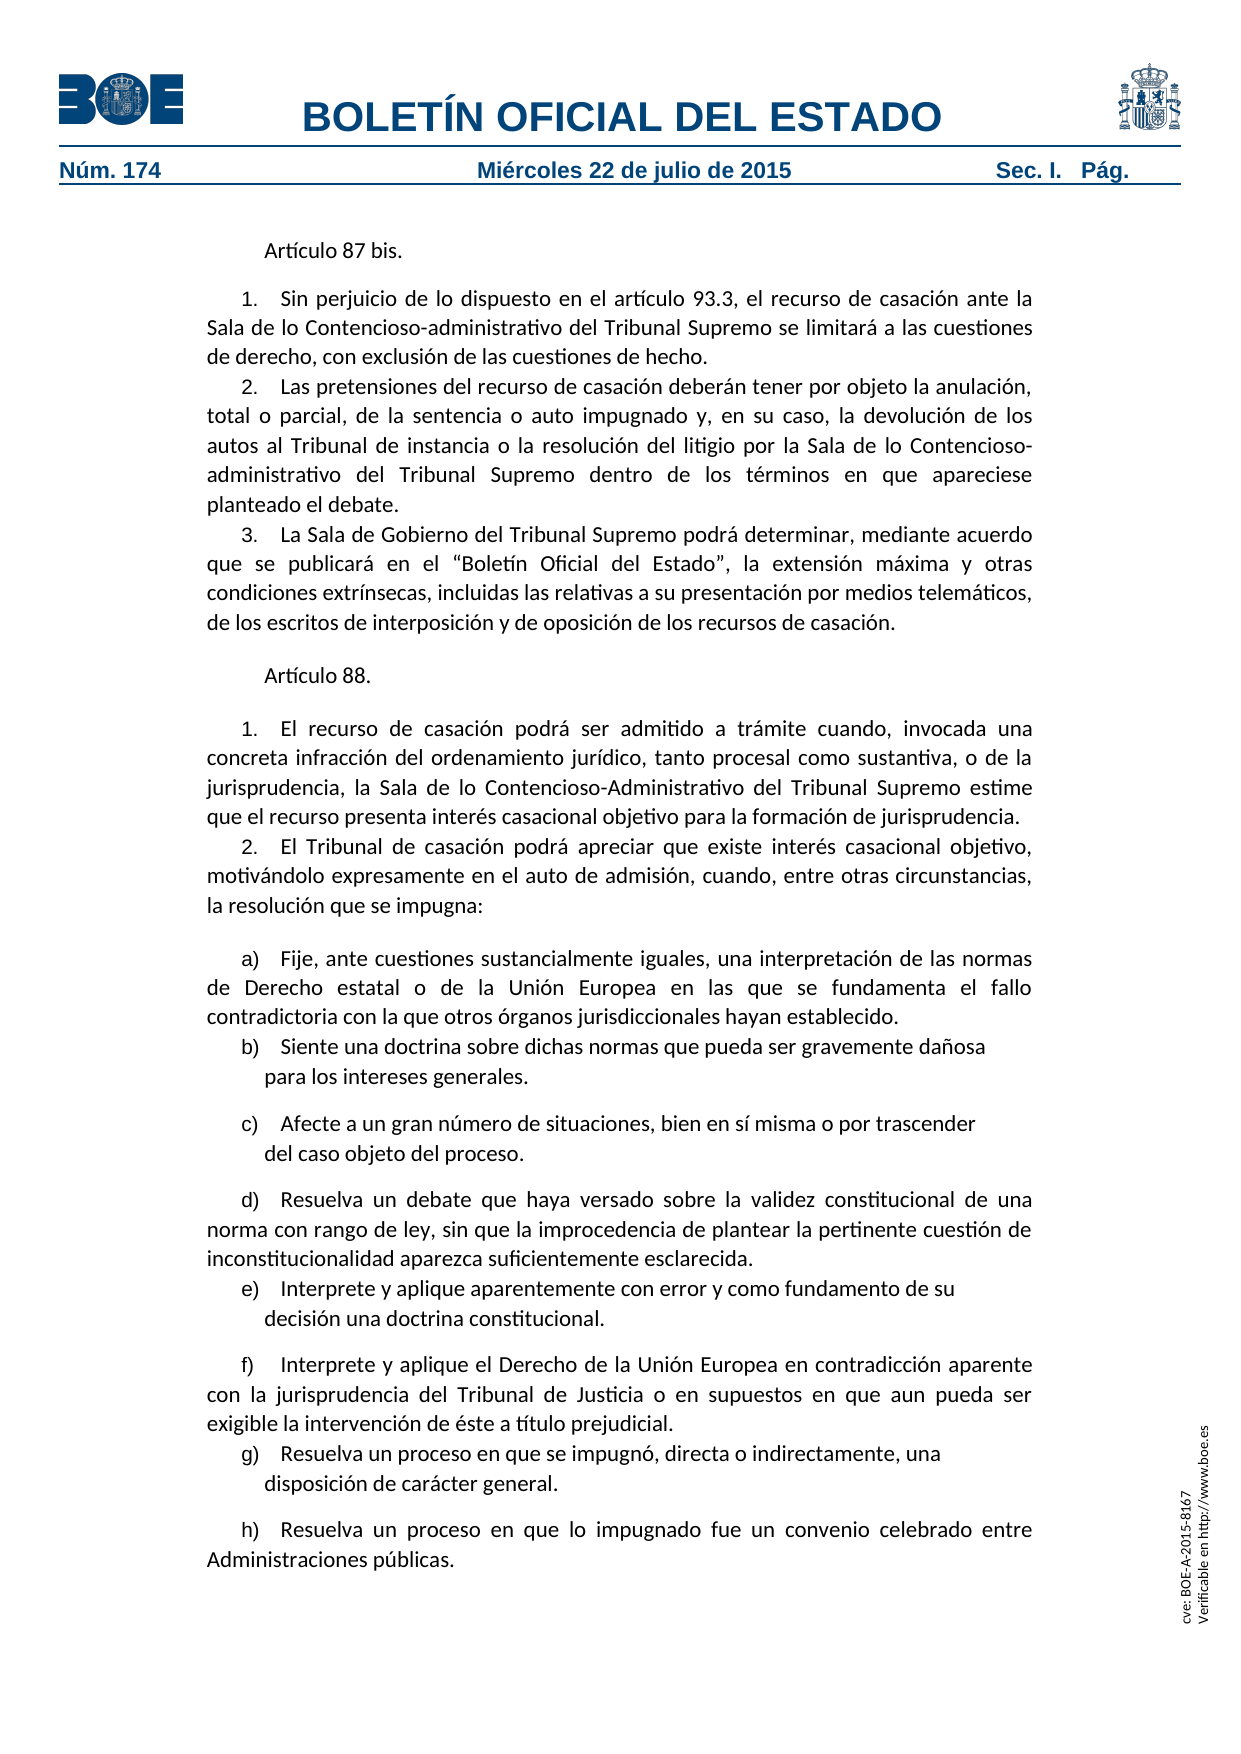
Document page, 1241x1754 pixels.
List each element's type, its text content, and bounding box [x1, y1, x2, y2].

list Interprete y aplique aparentemente con error y como fundamento de su [207, 1274, 1034, 1302]
list La Sala de Gobierno del Tribunal Supremo podrá determinar, mediante acuerdo que se publicará en el “Boletín Oficial del Estado”, la extensión máxima y otras condiciones extrínsecas, incluidas las relativas a su presentación por medios telemáticos, de los escritos de interposición y de oposición de los recursos de casación. [207, 520, 1034, 636]
list Resuelva un proceso en que lo impugnado fue un convenio celebrado entre Administraciones públicas. [207, 1516, 1034, 1573]
list Interprete y aplique el Derecho de la Unión Europea en contradicción aparente con la jurisprudencia del Tribunal de Justicia o en supuestos en que aun pueda ser exigible la intervención de éste a título prejudicial. [207, 1350, 1034, 1437]
list Resuelva un debate que haya versado sobre la validez constitucional de una norma con rango de ley, sin que la improcedencia de plantear la pertinente cuestión de inconstitucionalidad aparezca suficientemente esclarecida. [207, 1185, 1034, 1272]
list Afecte a un gran número de situaciones, bien en sí misma o por trascender [207, 1109, 1034, 1137]
text Artículo 87 bis. [264, 236, 1034, 264]
list El recurso de casación podrá ser admitido a trámite cuando, invocada una concreta infracción del ordenamiento jurídico, tanto procesal como sustantiva, o de la jurisprudencia, la Sala de lo Contencioso-Administrativo del Tribunal Supremo estime que el recurso presenta interés casacional objetivo para la formación de jurisprudencia. [207, 714, 1034, 830]
text del caso objeto del proceso. [264, 1139, 1034, 1167]
list Las pretensiones del recurso de casación deberán tener por objeto la anulación, total o parcial, de la sentencia o auto impugnado y, en su caso, la devolución de los autos al Tribunal de instancia o la resolución del litigio por la Sala de lo Contencioso-administrativo del Tribunal Supremo dentro de los términos en que apareciese planteado el debate. [207, 372, 1034, 518]
list Fije, ante cuestiones sustancialmente iguales, una interpretación de las normas de Derecho estatal o de la Unión Europea en las que se fundamenta el fallo contradictoria con la que otros órganos jurisdiccionales hayan establecido. [207, 944, 1034, 1031]
text decisión una doctrina constitucional. [264, 1304, 1034, 1332]
text Artículo 88. [264, 661, 1034, 689]
text para los intereses generales. [264, 1062, 1034, 1090]
list El Tribunal de casación podrá apreciar que existe interés casacional objetivo, motivándolo expresamente en el auto de admisión, cuando, entre otras circunstancias, la resolución que se impugna: [207, 832, 1034, 919]
list Sin perjuicio de lo dispuesto en el artículo 93.3, el recurso de casación ante la Sala de lo Contencioso-administrativo del Tribunal Supremo se limitará a las cuestiones de derecho, con exclusión de las cuestiones de hecho. [207, 284, 1034, 370]
list Resuelva un proceso en que se impugnó, directa o indirectamente, una [207, 1439, 1034, 1467]
text disposición de carácter general. [264, 1469, 1034, 1497]
list Siente una doctrina sobre dichas normas que pueda ser gravemente dañosa [207, 1032, 1034, 1060]
